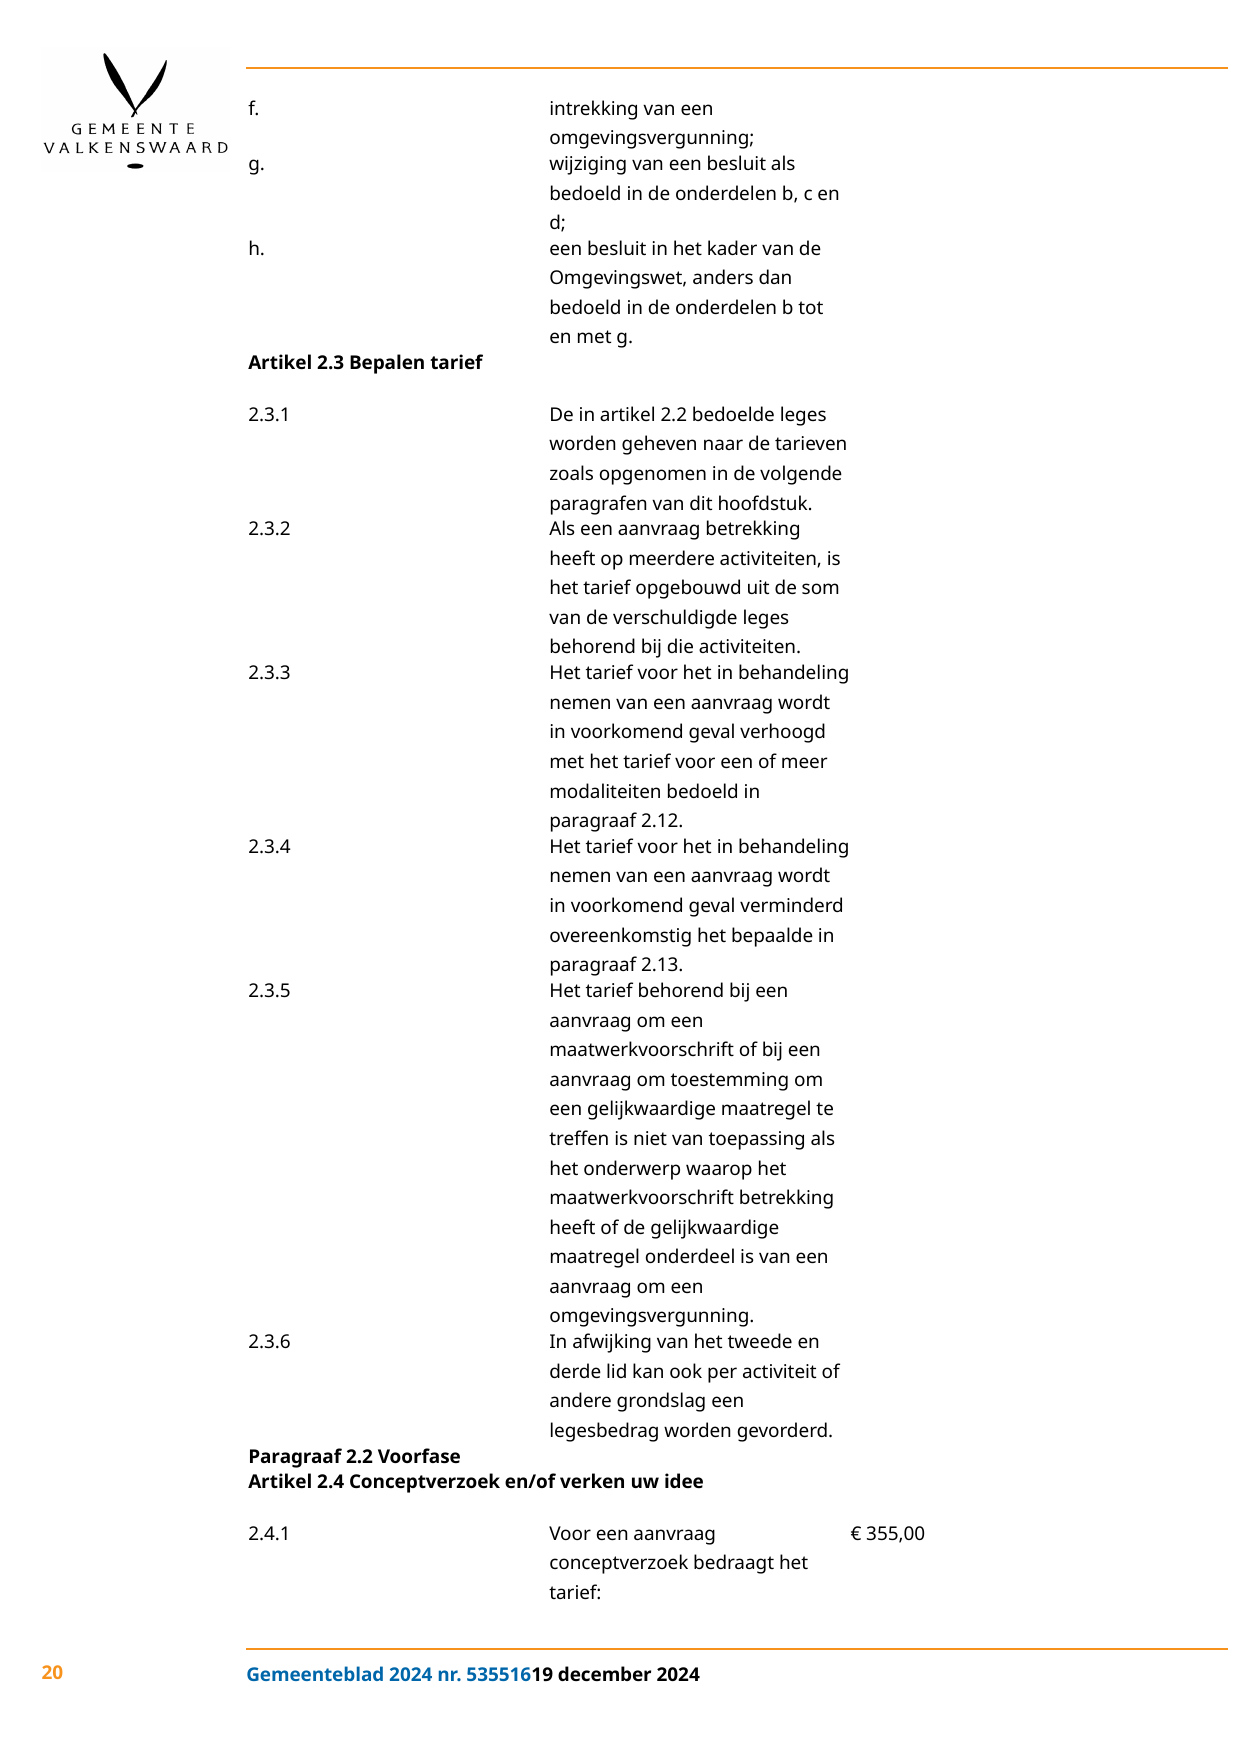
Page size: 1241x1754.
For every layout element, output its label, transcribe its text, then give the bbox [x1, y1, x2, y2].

picture [41, 47, 231, 172]
table_cell 2.3.5 [248, 977, 549, 1328]
table_cell [248, 1494, 549, 1520]
table_cell De in artikel 2.2 bedoelde leges worden geheven naar de tarieven zoals opgenomen in de volgende paragrafen van dit hoofdstuk. [549, 401, 850, 515]
table_cell [850, 401, 1152, 515]
table_cell intrekking van een omgevingsvergunning; [549, 95, 850, 150]
table_cell [549, 1494, 850, 1520]
table_cell In afwijking van het tweede en derde lid kan ook per activiteit of andere grondslag een legesbedrag worden gevorderd. [549, 1328, 850, 1443]
table_cell 2.3.1 [248, 401, 549, 515]
table_cell [850, 1494, 1152, 1520]
table_cell 2.4.1 [248, 1520, 549, 1605]
table_cell Paragraaf 2.2 Voorfase [248, 1443, 1152, 1468]
table_cell Artikel 2.4 Conceptverzoek en/of verken uw idee [248, 1469, 1152, 1494]
table_cell € 355,00 [850, 1520, 1152, 1605]
table_cell [850, 150, 1152, 235]
table_cell een besluit in het kader van de Omgevingswet, anders dan bedoeld in de onderdelen b tot en met g. [549, 235, 850, 349]
table_cell [850, 375, 1152, 401]
table_cell [850, 833, 1152, 977]
table_cell Het tarief voor het in behandeling nemen van een aanvraag wordt in voorkomend geval verminderd overeenkomstig het bepaalde in paragraaf 2.13. [549, 833, 850, 977]
table_cell 2.3.4 [248, 833, 549, 977]
table_cell [850, 95, 1152, 150]
table_cell f. [248, 95, 549, 150]
table_cell 2.3.6 [248, 1328, 549, 1443]
table_cell [850, 977, 1152, 1328]
table_cell [850, 1328, 1152, 1443]
table_cell 2.3.3 [248, 660, 549, 833]
table_cell Voor een aanvraag conceptverzoek bedraagt het tarief: [549, 1520, 850, 1605]
table_cell h. [248, 235, 549, 349]
table_cell Als een aanvraag betrekking heeft op meerdere activiteiten, is het tarief opgebouwd uit de som van de verschuldigde leges behorend bij die activiteiten. [549, 515, 850, 659]
table_cell g. [248, 150, 549, 235]
table_cell [850, 660, 1152, 833]
table_cell [850, 235, 1152, 349]
table_cell Het tarief behorend bij een aanvraag om een maatwerkvoorschrift of bij een aanvraag om toestemming om een gelijkwaardige maatregel te treffen is niet van toepassing als het onderwerp waarop het maatwerkvoorschrift betrekking heeft of de gelijkwaardige maatregel onderdeel is van een aanvraag om een omgevingsvergunning. [549, 977, 850, 1328]
table_cell Het tarief voor het in behandeling nemen van een aanvraag wordt in voorkomend geval verhoogd met het tarief voor een of meer modaliteiten bedoeld in paragraaf 2.12. [549, 660, 850, 833]
table_cell wijziging van een besluit als bedoeld in de onderdelen b, c en d; [549, 150, 850, 235]
table_cell [248, 375, 549, 401]
table_cell Artikel 2.3 Bepalen tarief [248, 350, 1152, 375]
table_cell [549, 375, 850, 401]
table_cell 2.3.2 [248, 515, 549, 659]
table_cell [850, 515, 1152, 659]
